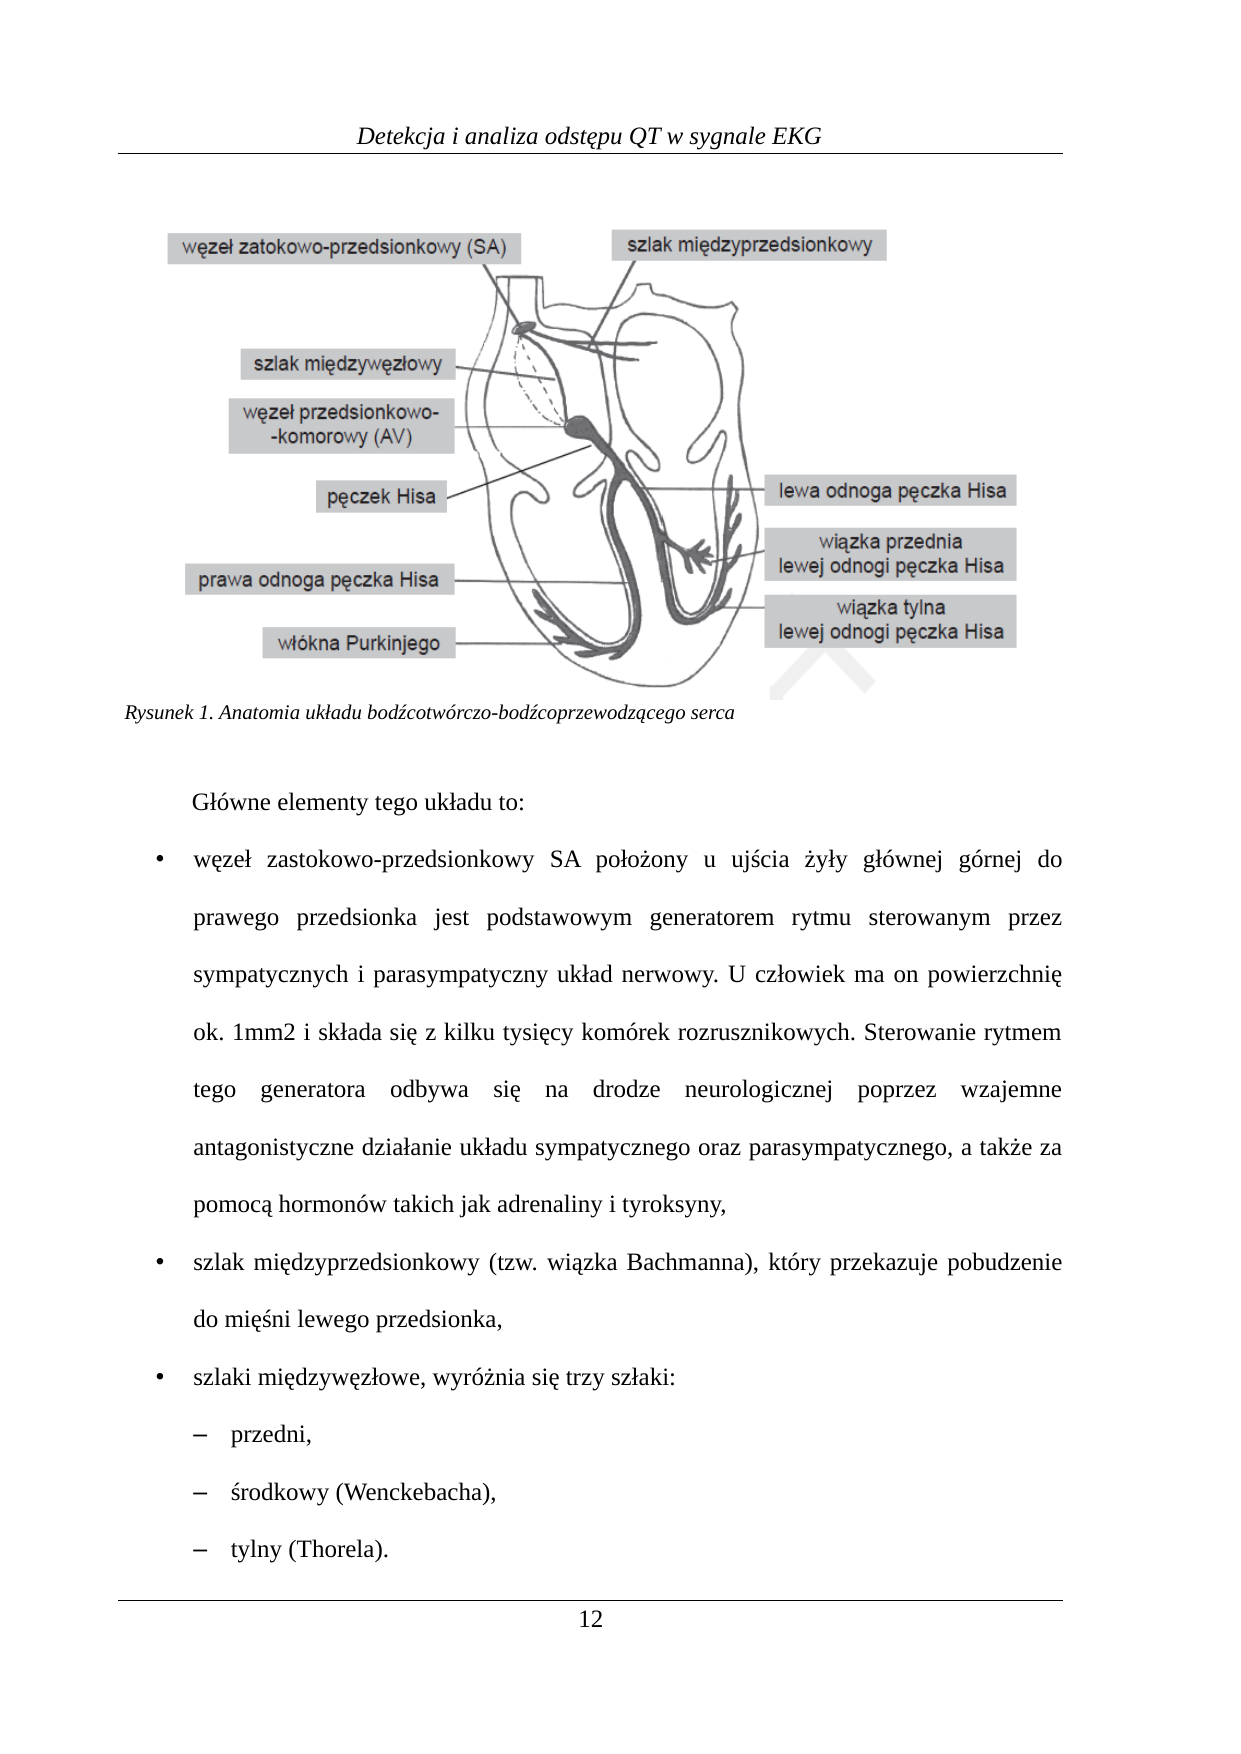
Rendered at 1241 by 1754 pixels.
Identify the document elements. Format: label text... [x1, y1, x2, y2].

picture [124, 195, 1057, 700]
list środkowy (Wenckebacha), [193, 1463, 1063, 1506]
list tylny (Thorela). [193, 1520, 1063, 1563]
list szlak międzyprzedsionkowy (tzw. wiązka Bachmanna), który przekazuje pobudzenie do mięśni lewego przedsionka, [156, 1233, 1063, 1333]
list węzeł zastokowo-przedsionkowy SA położony u ujścia żyły głównej górnej do prawego przedsionka jest podstawowym generatorem rytmu sterowanym przez sympatycznych i parasympatyczny układ nerwowy. U człowiek ma on powierzchnię ok. 1mm2 i składa się z kilku tysięcy komórek rozrusznikowych. Sterowanie rytmem tego generatora odbywa się na drodze neurologicznej poprzez wzajemne antagonistyczne działanie układu sympatycznego oraz parasympatycznego, a także za pomocą hormonów takich jak adrenaliny i tyroksyny, [156, 830, 1063, 1218]
text Rysunek 1. Anatomia układu bodźcotwórczo-bodźcoprzewodzącego serca [124, 700, 1057, 724]
list szlaki międzywęzłowe, wyróżnia się trzy szłaki: [156, 1348, 1063, 1391]
text Główne elementy tego układu to: [118, 769, 1063, 816]
list przedni, [193, 1405, 1063, 1448]
